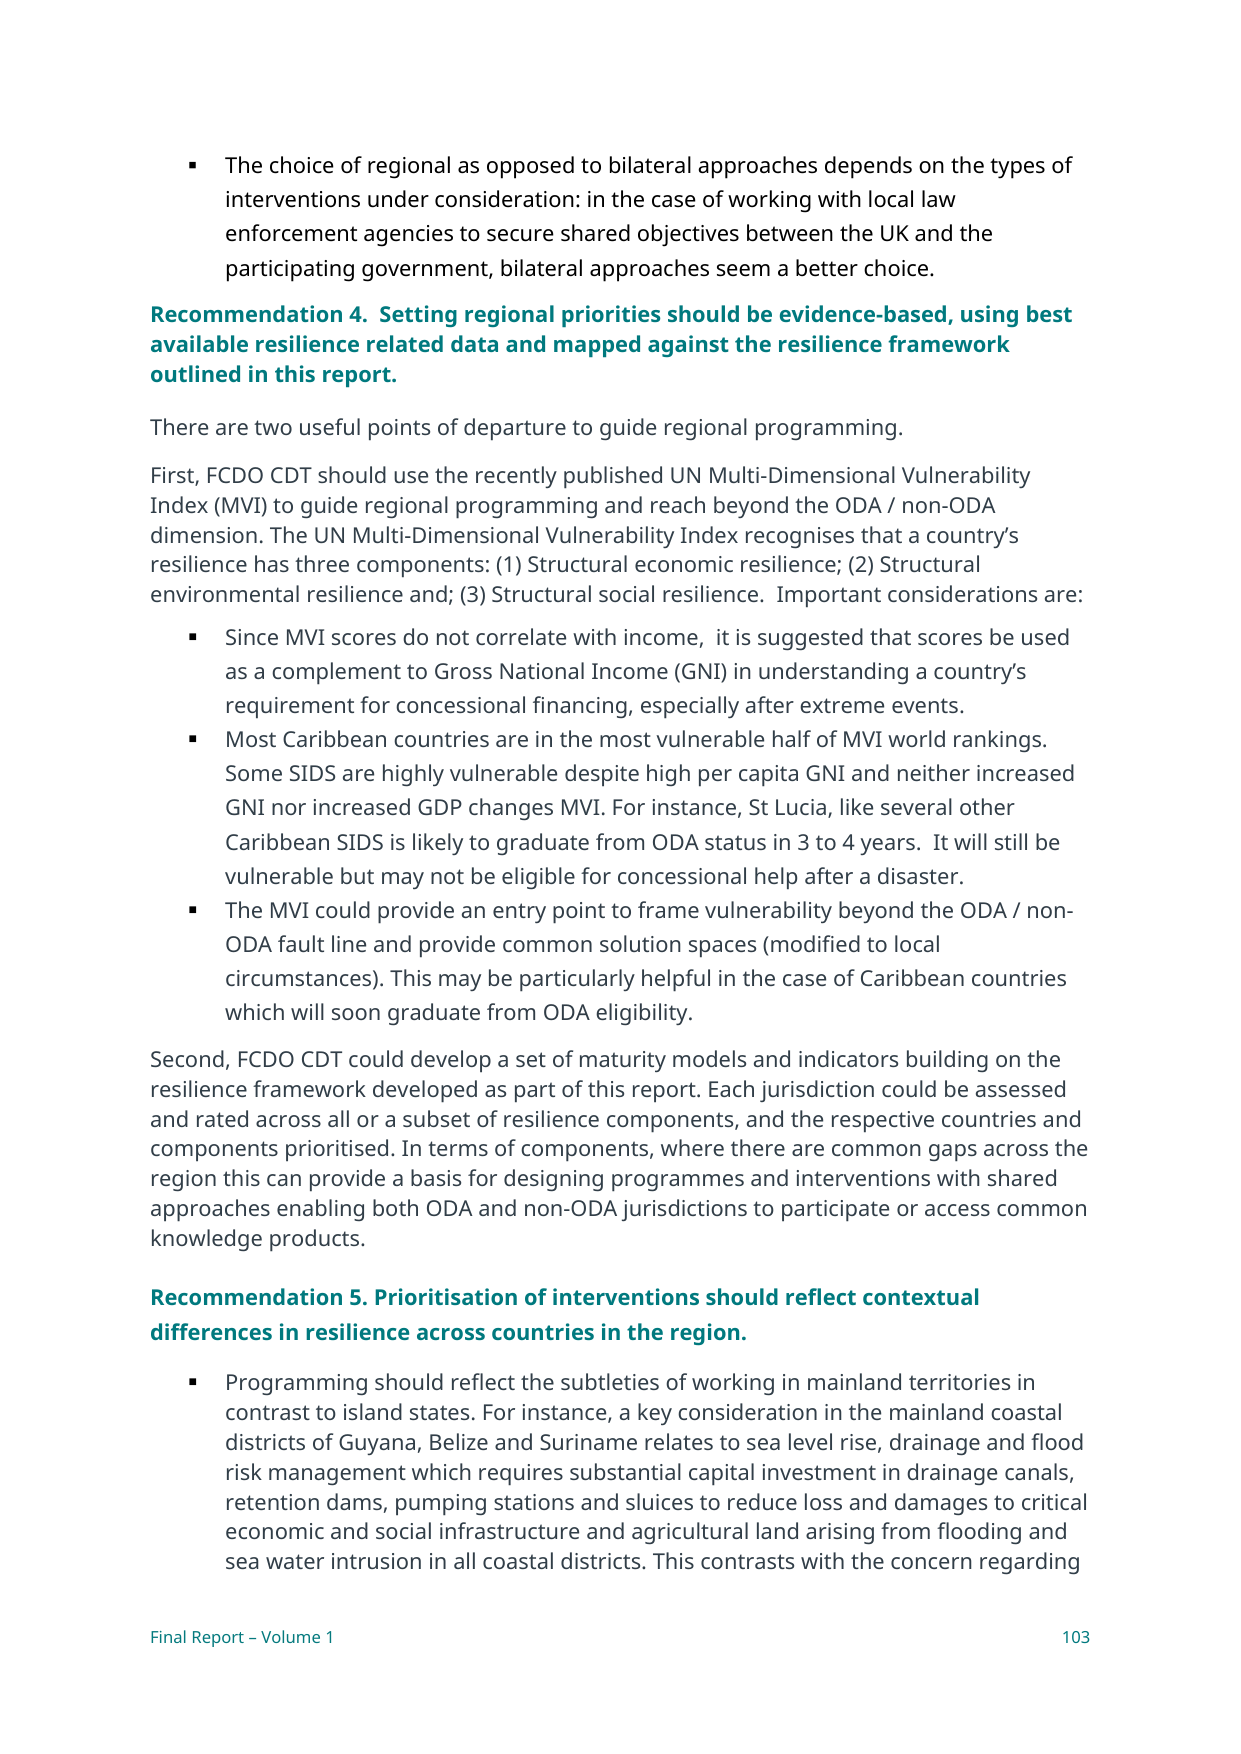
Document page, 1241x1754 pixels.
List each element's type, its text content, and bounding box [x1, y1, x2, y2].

list Programming should reflect the subtleties of working in mainland territories in contrast to island states. For instance, a key consideration in the mainland coastal districts of Guyana, Belize and Suriname relates to sea level rise, drainage and flood risk management which requires substantial capital investment in drainage canals, retention dams, pumping stations and sluices to reduce loss and damages to critical economic and social infrastructure and agricultural land arising from flooding and sea water intrusion in all coastal districts. This contrasts with the concern regarding [187, 1367, 1090, 1576]
list The MVI could provide an entry point to frame vulnerability beyond the ODA / non-ODA fault line and provide common solution spaces (modified to local circumstances). This may be particularly helpful in the case of Caribbean countries which will soon graduate from ODA eligibility. [187, 895, 1090, 1027]
list Most Caribbean countries are in the most vulnerable half of MVI world rankings. Some SIDS are highly vulnerable despite high per capita GNI and neither increased GNI nor increased GDP changes MVI. For instance, St Lucia, like several other Caribbean SIDS is likely to graduate from ODA status in 3 to 4 years. It will still be vulnerable but may not be eligible for concessional help after a disaster. [187, 724, 1090, 890]
text There are two useful points of departure to guide regional programming. [150, 411, 1090, 441]
list The choice of regional as opposed to bilateral approaches depends on the types of interventions under consideration: in the case of working with local law enforcement agencies to secure shared objectives between the UK and the participating government, bilateral approaches seem a better choice. [187, 150, 1090, 282]
text Recommendation 5. Prioritisation of interventions should reflect contextual differences in resilience across countries in the region. [150, 1282, 1090, 1346]
list Since MVI scores do not correlate with income, it is suggested that scores be used as a complement to Gross National Income (GNI) in understanding a country’s requirement for concessional financing, especially after extreme events. [187, 621, 1090, 719]
text Recommendation 4. Setting regional priorities should be evidence-based, using best available resilience related data and mapped against the resilience framework outlined in this report. [150, 299, 1090, 388]
text Second, FCDO CDT could develop a set of maturity models and indicators building on the resilience framework developed as part of this report. Each jurisdiction could be assessed and rated across all or a subset of resilience components, and the respective countries and components prioritised. In terms of components, where there are common gaps across the region this can provide a basis for designing programmes and interventions with shared approaches enabling both ODA and non-ODA jurisdictions to participate or access common knowledge products. [150, 1044, 1090, 1252]
text First, FCDO CDT should use the recently published UN Multi-Dimensional Vulnerability Index (MVI) to guide regional programming and reach beyond the ODA / non-ODA dimension. The UN Multi-Dimensional Vulnerability Index recognises that a country’s resilience has three components: (1) Structural economic resilience; (2) Structural environmental resilience and; (3) Structural social resilience. Important considerations are: [150, 460, 1090, 609]
